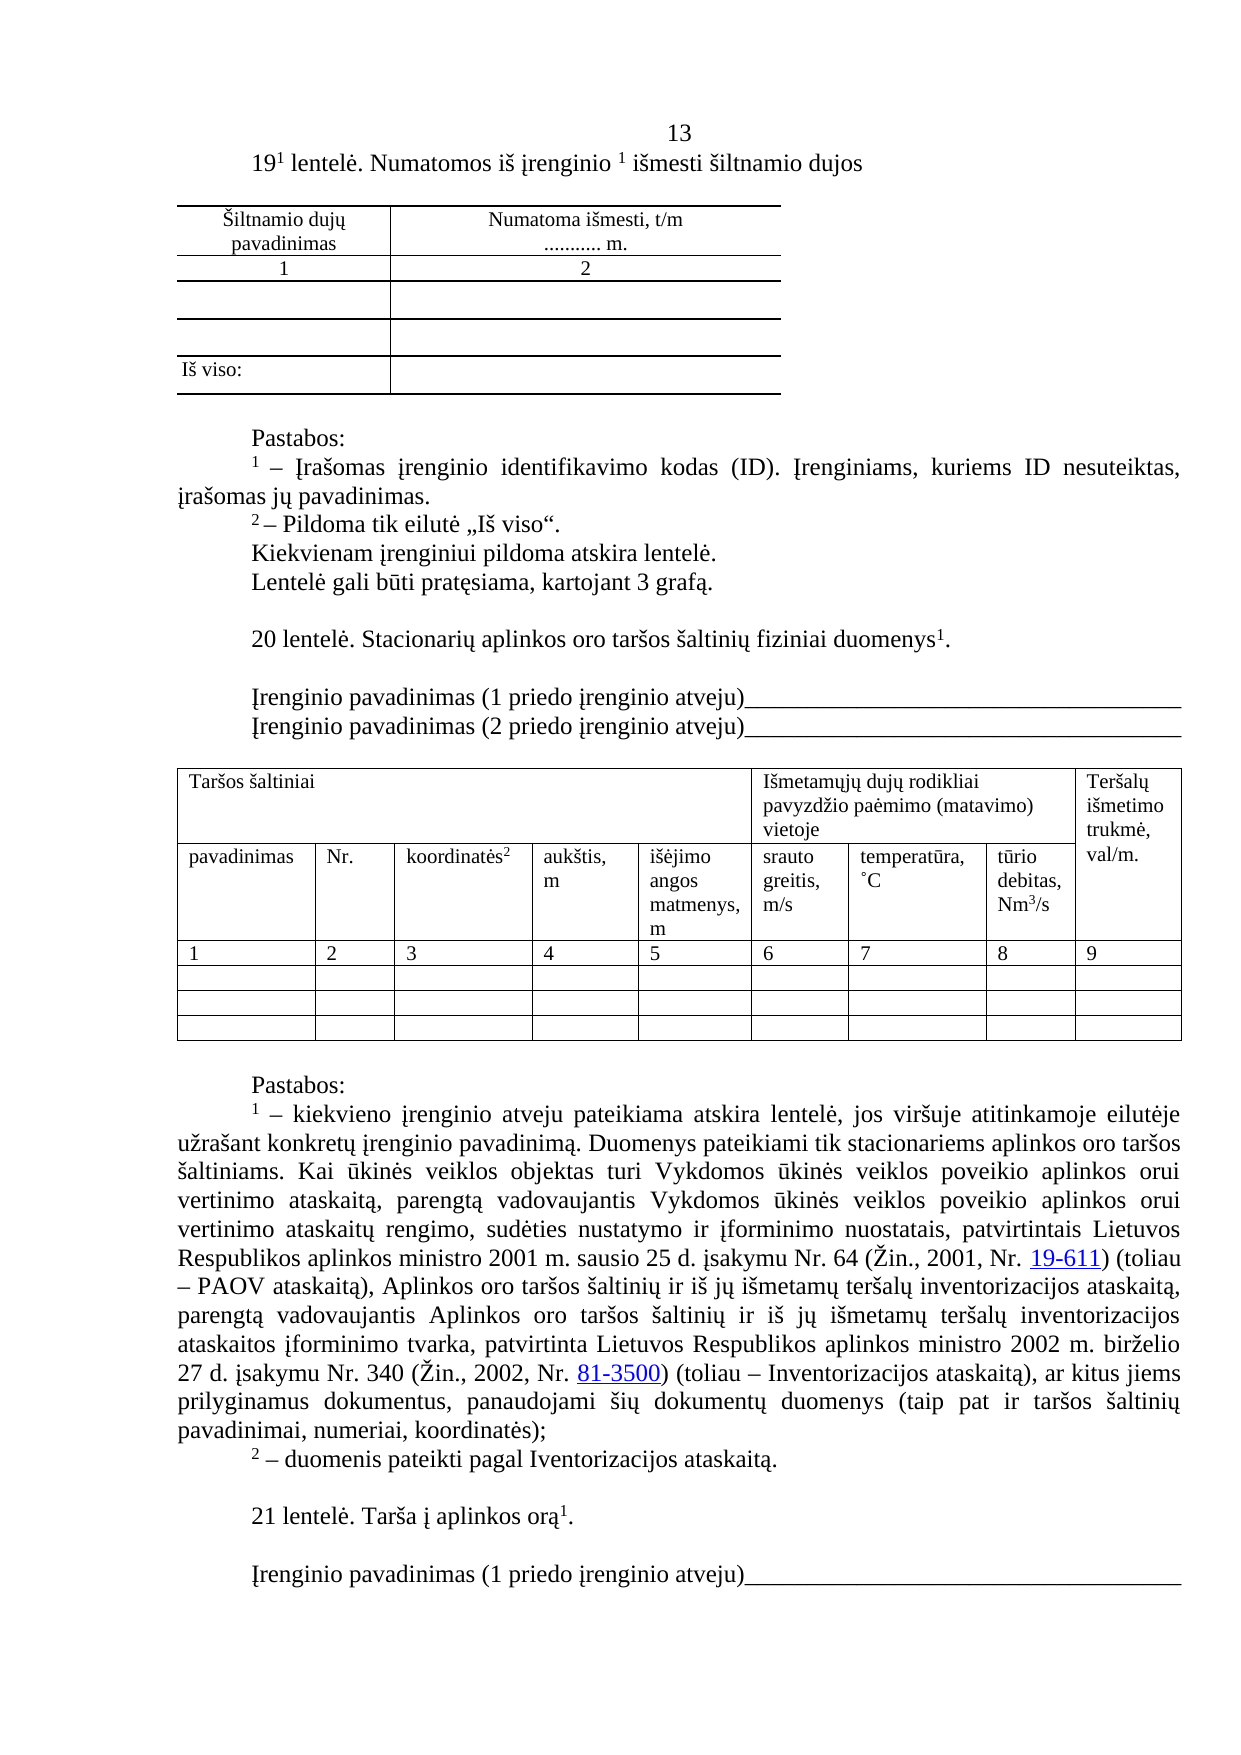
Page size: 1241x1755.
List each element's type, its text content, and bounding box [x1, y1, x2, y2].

table_cell [987, 966, 1075, 990]
table_header Išmetamųjų dujų rodikliai pavyzdžio paėmimo (matavimo) vietoje [752, 769, 1075, 843]
table_cell 2 [316, 941, 394, 965]
table_cell [178, 966, 315, 990]
table_cell [639, 991, 751, 1015]
table_cell [1076, 966, 1181, 990]
table_cell [395, 991, 532, 1015]
table_cell Iš viso: [177, 357, 390, 393]
table_cell [177, 282, 390, 318]
table_cell srauto greitis, m/s [752, 844, 848, 940]
text Įrenginio pavadinimas (1 priedo įrenginio atveju) [177, 1559, 1181, 1588]
table_cell [849, 1016, 986, 1040]
text 191 lentelė. Numatomos iš įrenginio 1 išmesti šiltnamio dujos [177, 148, 1181, 176]
table_cell [178, 991, 315, 1015]
text Kiekvienam įrenginiui pildoma atskira lentelė. [177, 538, 1181, 567]
table_cell [987, 991, 1075, 1015]
table_cell [752, 966, 848, 990]
table_cell [178, 1016, 315, 1040]
table_cell [533, 966, 638, 990]
table_cell [316, 966, 394, 990]
table_cell [1076, 991, 1181, 1015]
table_cell [752, 1016, 848, 1040]
table_cell [849, 991, 986, 1015]
table_cell [316, 991, 394, 1015]
table_cell [316, 1016, 394, 1040]
text 2 – duomenis pateikti pagal Iventorizacijos ataskaitą. [177, 1444, 1181, 1473]
table_cell [639, 966, 751, 990]
table_header Šiltnamio dujų pavadinimas [177, 207, 390, 255]
table_cell [395, 966, 532, 990]
table_cell koordinatės2 [395, 844, 532, 940]
table_cell 7 [849, 941, 986, 965]
text 1 – kiekvieno įrenginio atveju pateikiama atskira lentelė, jos viršuje atitinkamoje eilutėje užrašant konkretų įrenginio pavadinimą. Duomenys pateikiami tik stacionariems aplinkos oro taršos šaltiniams. Kai ūkinės veiklos objektas turi Vykdomos ūkinės veiklos poveikio aplinkos orui vertinimo ataskaitą, parengtą vadovaujantis Vykdomos ūkinės veiklos poveikio aplinkos orui vertinimo ataskaitų rengimo, sudėties nustatymo ir įforminimo nuostatais, patvirtintais Lietuvos Respublikos aplinkos ministro 2001 m. sausio 25 d. įsakymu Nr. 64 (Žin., 2001, Nr. 19-611) (toliau – PAOV ataskaitą), Aplinkos oro taršos šaltinių ir iš jų išmetamų teršalų inventorizacijos ataskaitą, parengtą vadovaujantis Aplinkos oro taršos šaltinių ir iš jų išmetamų teršalų inventorizacijos ataskaitos įforminimo tvarka, patvirtinta Lietuvos Respublikos aplinkos ministro 2002 m. birželio 27 d. įsakymu Nr. 340 (Žin., 2002, Nr. 81-3500) (toliau – Inventorizacijos ataskaitą), ar kitus jiems prilyginamus dokumentus, panaudojami šių dokumentų duomenys (taip pat ir taršos šaltinių pavadinimai, numeriai, koordinatės); [177, 1099, 1181, 1444]
table_cell [395, 1016, 532, 1040]
table_cell temperatūra, ˚C [849, 844, 986, 940]
text 1 – Įrašomas įrenginio identifikavimo kodas (ID). Įrenginiams, kuriems ID nesuteiktas, įrašomas jų pavadinimas. [177, 452, 1181, 509]
table_cell 9 [1076, 941, 1181, 965]
text 21 lentelė. Tarša į aplinkos orą1. [177, 1501, 1181, 1530]
table_cell [533, 991, 638, 1015]
table_cell tūrio debitas, Nm3/s [987, 844, 1075, 940]
table_cell [391, 282, 781, 318]
table_header Teršalų išmetimo trukmė, val/m. [1076, 769, 1181, 940]
table_cell 6 [752, 941, 848, 965]
table_cell [752, 991, 848, 1015]
table_cell [849, 966, 986, 990]
table_cell [1076, 1016, 1181, 1040]
text Pastabos: [177, 423, 1181, 452]
text Įrenginio pavadinimas (1 priedo įrenginio atveju) [177, 682, 1181, 711]
text Pastabos: [177, 1070, 1181, 1099]
table_cell [177, 320, 390, 355]
text 2 – Pildoma tik eilutė „Iš viso“. [177, 509, 1181, 538]
text Lentelė gali būti pratęsiama, kartojant 3 grafą. [177, 567, 1181, 596]
table_cell 8 [987, 941, 1075, 965]
table_cell 3 [395, 941, 532, 965]
table_cell [391, 357, 781, 393]
table_cell [639, 1016, 751, 1040]
table_cell Nr. [316, 844, 394, 940]
table_cell [987, 1016, 1075, 1040]
text 20 lentelė. Stacionarių aplinkos oro taršos šaltinių fiziniai duomenys1. [177, 624, 1181, 653]
text Įrenginio pavadinimas (2 priedo įrenginio atveju) [177, 711, 1181, 739]
table_cell [391, 320, 781, 355]
table_cell 5 [639, 941, 751, 965]
table_cell 4 [533, 941, 638, 965]
table_cell 1 [178, 941, 315, 965]
table_cell išėjimo angos matmenys, m [639, 844, 751, 940]
table_header Numatoma išmesti, t/m ........... m. [391, 207, 781, 255]
table_cell [533, 1016, 638, 1040]
table_header Taršos šaltiniai [178, 769, 751, 843]
table_cell 2 [391, 256, 781, 280]
table_cell aukštis, m [533, 844, 638, 940]
table_cell 1 [177, 256, 390, 280]
table_cell pavadinimas [178, 844, 315, 940]
